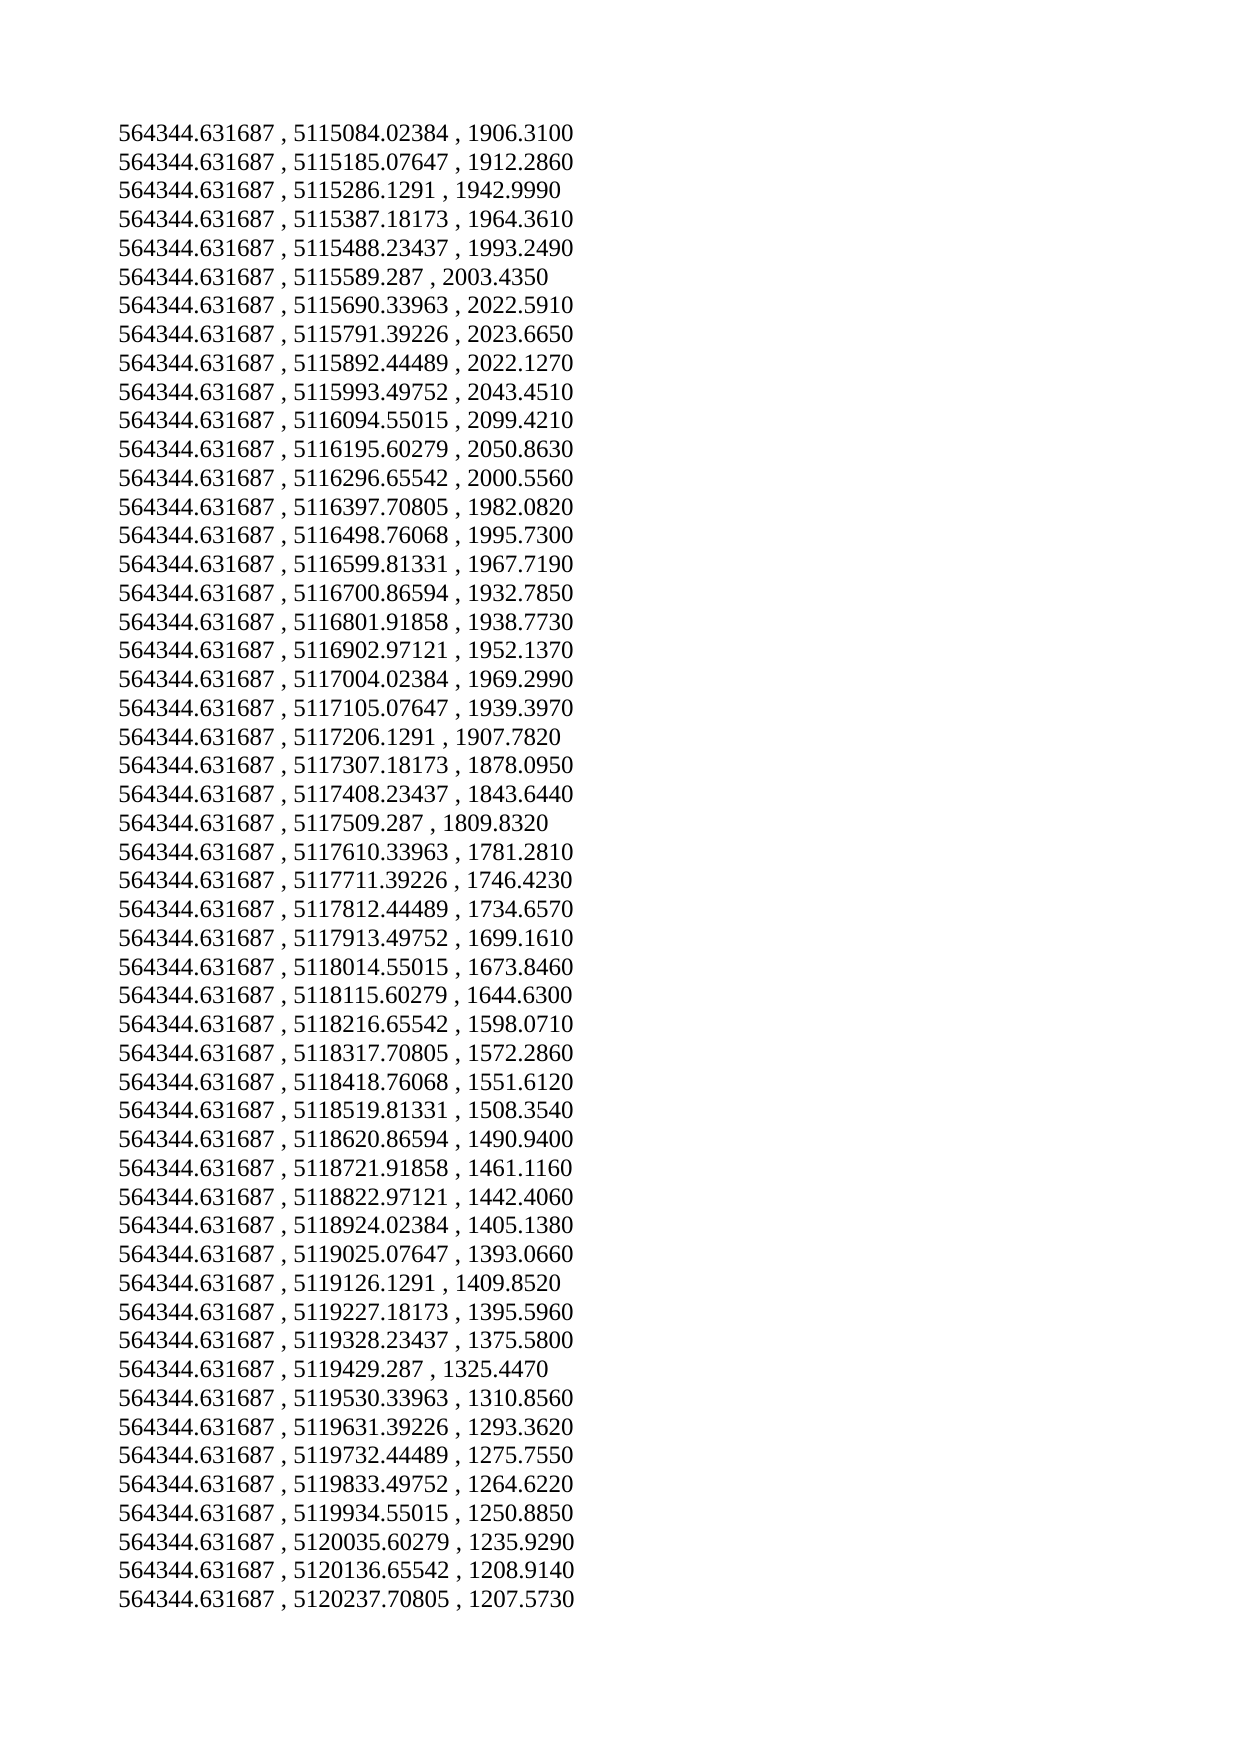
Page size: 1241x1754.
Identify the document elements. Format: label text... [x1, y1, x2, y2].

text 564344.631687 , 5118519.81331 , 1508.3540 [118, 1096, 1122, 1124]
text 564344.631687 , 5116296.65542 , 2000.5560 [118, 463, 1122, 492]
text 564344.631687 , 5117913.49752 , 1699.1610 [118, 923, 1122, 952]
text 564344.631687 , 5117206.1291 , 1907.7820 [118, 722, 1122, 751]
text 564344.631687 , 5120035.60279 , 1235.9290 [118, 1527, 1122, 1556]
text 564344.631687 , 5115690.33963 , 2022.5910 [118, 291, 1122, 319]
text 564344.631687 , 5116094.55015 , 2099.4210 [118, 406, 1122, 434]
text 564344.631687 , 5115892.44489 , 2022.1270 [118, 348, 1122, 377]
text 564344.631687 , 5117105.07647 , 1939.3970 [118, 693, 1122, 722]
text 564344.631687 , 5119934.55015 , 1250.8850 [118, 1498, 1122, 1527]
text 564344.631687 , 5115791.39226 , 2023.6650 [118, 319, 1122, 348]
text 564344.631687 , 5115185.07647 , 1912.2860 [118, 147, 1122, 176]
text 564344.631687 , 5116902.97121 , 1952.1370 [118, 636, 1122, 664]
text 564344.631687 , 5115084.02384 , 1906.3100 [118, 118, 1122, 147]
text 564344.631687 , 5116801.91858 , 1938.7730 [118, 607, 1122, 636]
text 564344.631687 , 5119833.49752 , 1264.6220 [118, 1469, 1122, 1498]
text 564344.631687 , 5119631.39226 , 1293.3620 [118, 1412, 1122, 1441]
text 564344.631687 , 5115286.1291 , 1942.9990 [118, 176, 1122, 204]
text 564344.631687 , 5118216.65542 , 1598.0710 [118, 1009, 1122, 1038]
text 564344.631687 , 5115993.49752 , 2043.4510 [118, 377, 1122, 406]
text 564344.631687 , 5116700.86594 , 1932.7850 [118, 578, 1122, 607]
text 564344.631687 , 5115387.18173 , 1964.3610 [118, 204, 1122, 233]
text 564344.631687 , 5118822.97121 , 1442.4060 [118, 1182, 1122, 1211]
text 564344.631687 , 5118317.70805 , 1572.2860 [118, 1038, 1122, 1067]
text 564344.631687 , 5119328.23437 , 1375.5800 [118, 1326, 1122, 1354]
text 564344.631687 , 5117509.287 , 1809.8320 [118, 808, 1122, 837]
text 564344.631687 , 5118014.55015 , 1673.8460 [118, 952, 1122, 981]
text 564344.631687 , 5118418.76068 , 1551.6120 [118, 1067, 1122, 1096]
text 564344.631687 , 5115589.287 , 2003.4350 [118, 262, 1122, 291]
text 564344.631687 , 5116195.60279 , 2050.8630 [118, 434, 1122, 463]
text 564344.631687 , 5116599.81331 , 1967.7190 [118, 549, 1122, 578]
text 564344.631687 , 5120237.70805 , 1207.5730 [118, 1584, 1122, 1613]
text 564344.631687 , 5118721.91858 , 1461.1160 [118, 1153, 1122, 1182]
text 564344.631687 , 5119429.287 , 1325.4470 [118, 1354, 1122, 1383]
text 564344.631687 , 5118620.86594 , 1490.9400 [118, 1124, 1122, 1153]
text 564344.631687 , 5116397.70805 , 1982.0820 [118, 492, 1122, 521]
text 564344.631687 , 5119126.1291 , 1409.8520 [118, 1268, 1122, 1297]
text 564344.631687 , 5117812.44489 , 1734.6570 [118, 894, 1122, 923]
text 564344.631687 , 5117408.23437 , 1843.6440 [118, 779, 1122, 808]
text 564344.631687 , 5117307.18173 , 1878.0950 [118, 751, 1122, 779]
text 564344.631687 , 5117610.33963 , 1781.2810 [118, 837, 1122, 866]
text 564344.631687 , 5118115.60279 , 1644.6300 [118, 981, 1122, 1009]
text 564344.631687 , 5119025.07647 , 1393.0660 [118, 1239, 1122, 1268]
text 564344.631687 , 5119530.33963 , 1310.8560 [118, 1383, 1122, 1412]
text 564344.631687 , 5119732.44489 , 1275.7550 [118, 1441, 1122, 1469]
text 564344.631687 , 5117711.39226 , 1746.4230 [118, 866, 1122, 894]
text 564344.631687 , 5116498.76068 , 1995.7300 [118, 521, 1122, 549]
text 564344.631687 , 5120136.65542 , 1208.9140 [118, 1556, 1122, 1584]
text 564344.631687 , 5115488.23437 , 1993.2490 [118, 233, 1122, 262]
text 564344.631687 , 5117004.02384 , 1969.2990 [118, 664, 1122, 693]
text 564344.631687 , 5119227.18173 , 1395.5960 [118, 1297, 1122, 1326]
text 564344.631687 , 5118924.02384 , 1405.1380 [118, 1211, 1122, 1239]
